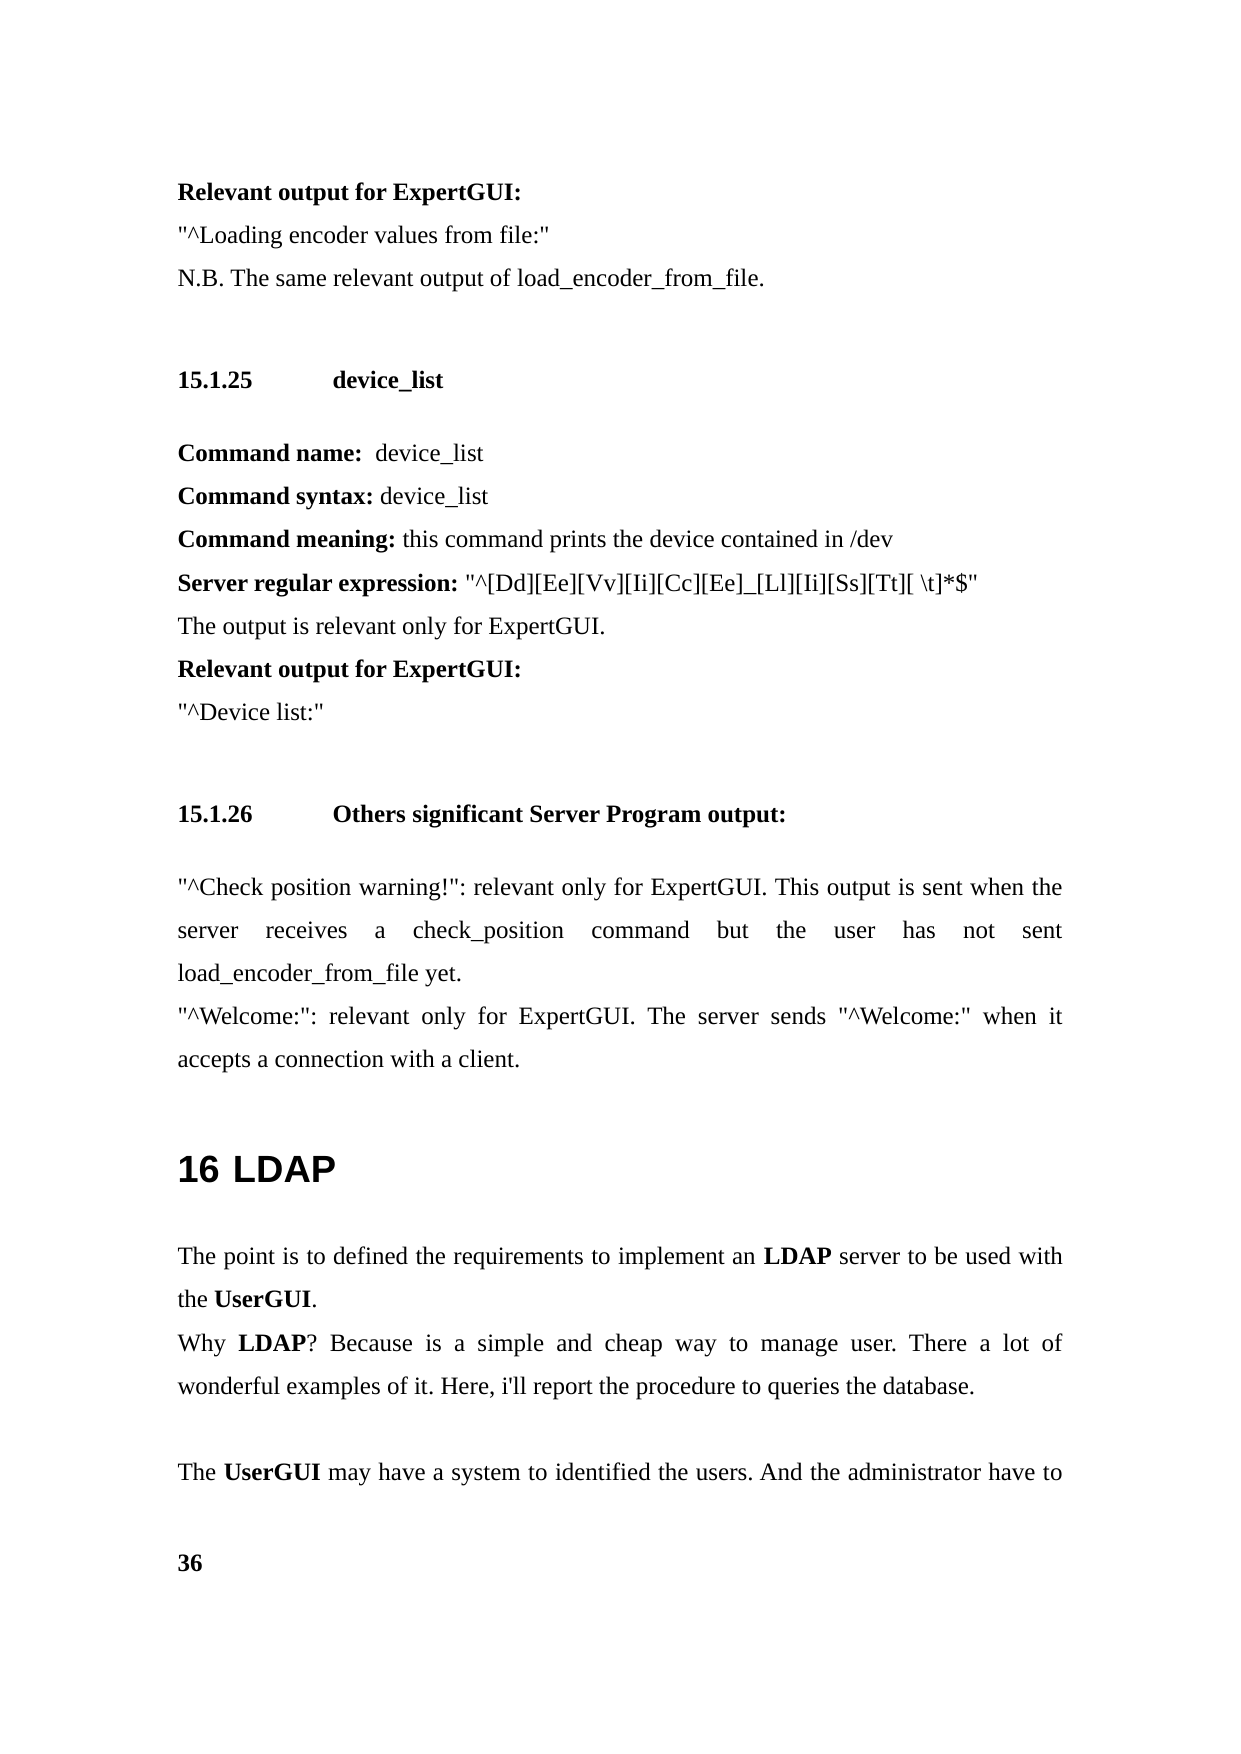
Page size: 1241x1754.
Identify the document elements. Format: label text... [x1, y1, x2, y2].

text The output is relevant only for ExpertGUI. [177, 611, 1063, 639]
text Command syntax: device_list [177, 481, 1063, 510]
subtitle Others significant Server Program output: [177, 799, 1063, 828]
subtitle device_list [177, 366, 1063, 394]
text "^Loading encoder values from file:" [177, 220, 1063, 249]
text Why LDAP? Because is a simple and cheap way to manage user. There a lot of wonderful examples of it. Here, i'll report the procedure to queries the database. [177, 1328, 1063, 1399]
text N.B. The same relevant output of load_encoder_from_file. [177, 263, 1063, 292]
text Relevant output for ExpertGUI: [177, 654, 1063, 683]
text Command name: device_list [177, 438, 1063, 467]
text The UserGUI may have a system to identified the users. And the administrator have to [177, 1457, 1063, 1486]
text "^Check position warning!": relevant only for ExpertGUI. This output is sent when the server receives a check_position command but the user has not sent load_encoder_from_file yet. [177, 872, 1063, 987]
text Command meaning: this command prints the device contained in /dev [177, 524, 1063, 553]
text "^Welcome:": relevant only for ExpertGUI. The server sends "^Welcome:" when it accepts a connection with a client. [177, 1001, 1063, 1073]
text Server regular expression: "^[Dd][Ee][Vv][Ii][Cc][Ee]_[Ll][Ii][Ss][Tt][ \t]*$" [177, 568, 1063, 596]
text The point is to defined the requirements to implement an LDAP server to be used with the UserGUI. [177, 1241, 1063, 1313]
text Relevant output for ExpertGUI: [177, 177, 1063, 206]
subtitle LDAP [177, 1146, 1063, 1190]
text "^Device list:" [177, 697, 1063, 726]
